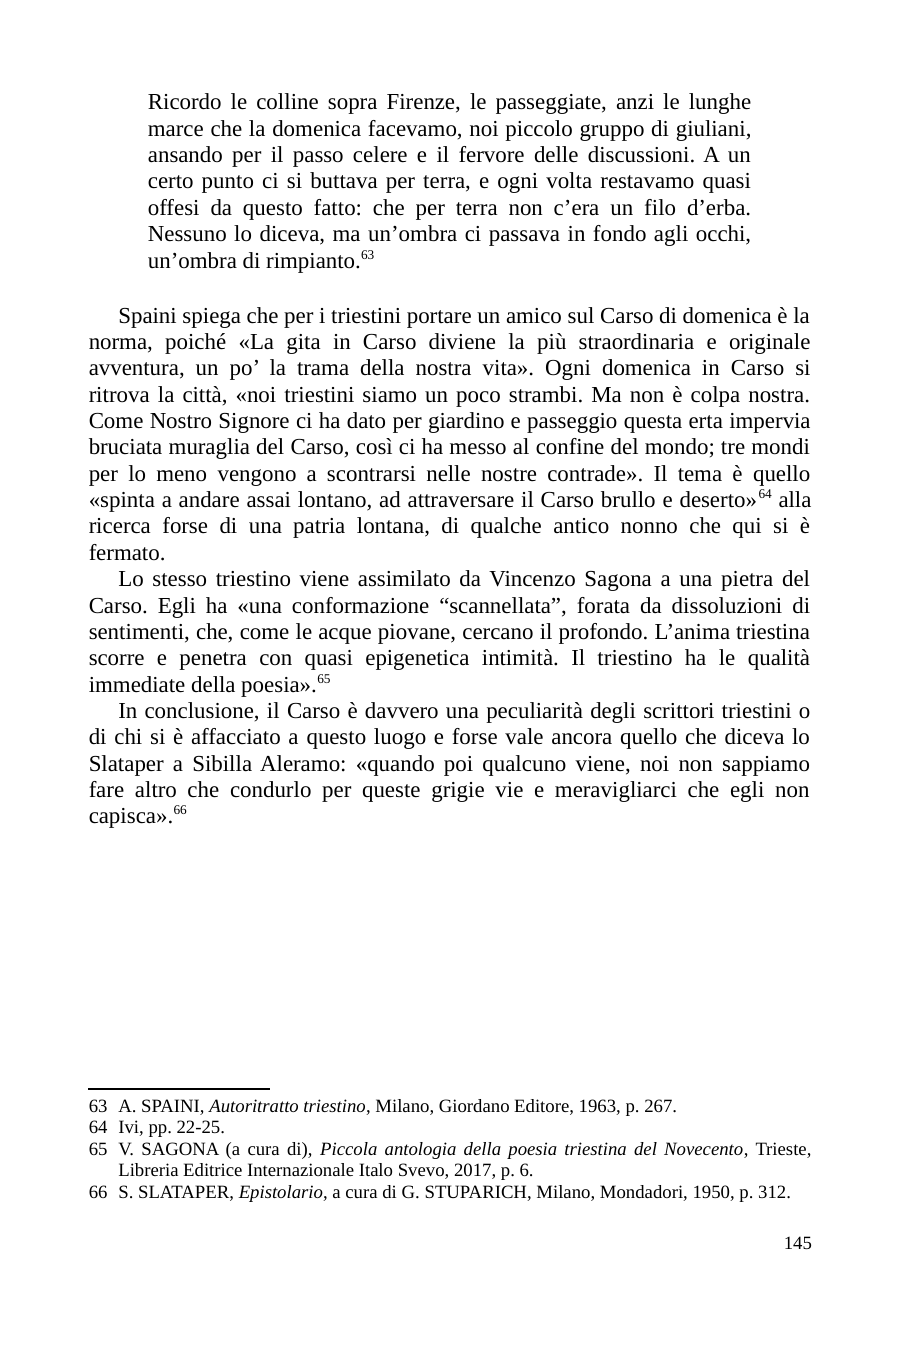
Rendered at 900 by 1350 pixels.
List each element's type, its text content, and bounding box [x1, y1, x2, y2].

text S. Slataper, Epistolario, a cura di G. Stuparich, Milano, Mondadori, 1950, p. 312. [88, 1181, 811, 1202]
text V. SAGONA (a cura di), Piccola antologia della poesia triestina del Novecento, Trieste, Libreria Editrice Internazionale Italo Svevo, 2017, p. 6. [88, 1138, 811, 1181]
text Ricordo le colline sopra Firenze, le passeggiate, anzi le lunghe marce che la domenica facevamo, noi piccolo gruppo di giuliani, ansando per il passo celere e il fervore delle discussioni. A un certo punto ci si buttava per terra, e ogni volta restavamo quasi offesi da questo fatto: che per terra non c’era un filo d’erba. Nessuno lo diceva, ma un’ombra ci passava in fondo agli occhi, un’ombra di rimpianto. [148, 88, 752, 273]
text Ivi, pp. 22-25. [88, 1116, 811, 1138]
text Lo stesso triestino viene assimilato da Vincenzo Sagona a una pietra del Carso. Egli ha «una conformazione “scannellata”, forata da dissoluzioni di sentimenti, che, come le acque piovane, cercano il profondo. L’anima triestina scorre e penetra con quasi epigenetica intimità. Il triestino ha le qualità immediate della poesia». [88, 565, 811, 697]
text A. SPAINI, Autoritratto triestino, Milano, Giordano Editore, 1963, p. 267. [88, 1095, 811, 1116]
text In conclusione, il Carso è davvero una peculiarità degli scrittori triestini o di chi si è affacciato a questo luogo e forse vale ancora quello che diceva lo Slataper a Sibilla Aleramo: «quando poi qualcuno viene, noi non sappiamo fare altro che condurlo per queste grigie vie e meravigliarci che egli non capisca». [88, 697, 811, 829]
text Spaini spiega che per i triestini portare un amico sul Carso di domenica è la norma, poiché «La gita in Carso diviene la più straordinaria e originale avventura, un po’ la trama della nostra vita». Ogni domenica in Carso si ritrova la città, «noi triestini siamo un poco strambi. Ma non è colpa nostra. Come Nostro Signore ci ha dato per giardino e passeggio questa erta impervia bruciata muraglia del Carso, così ci ha messo al confine del mondo; tre mondi per lo meno vengono a scontrarsi nelle nostre contrade». Il tema è quello «spinta a andare assai lontano, ad attraversare il Carso brullo e deserto» alla ricerca forse di una patria lontana, di qualche antico nonno che qui si è fermato. [88, 302, 811, 565]
